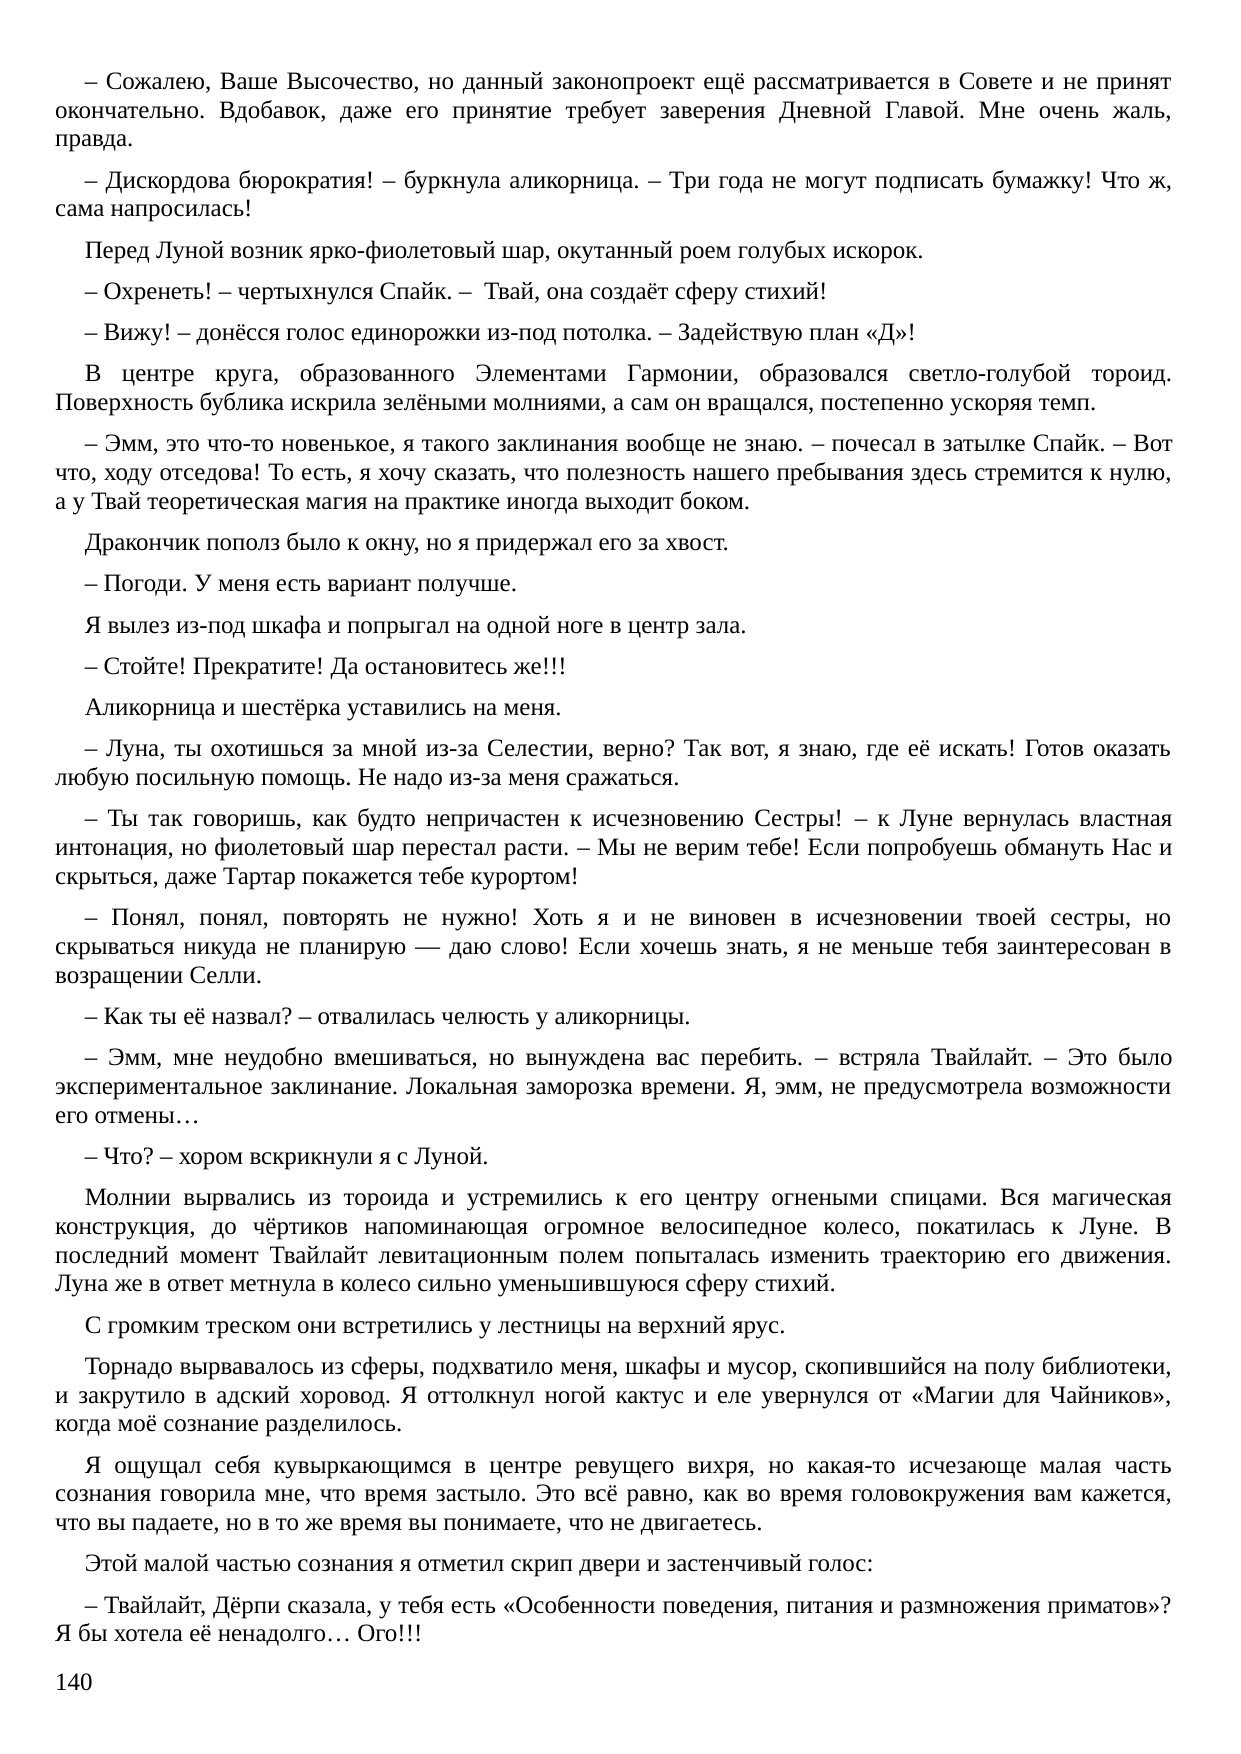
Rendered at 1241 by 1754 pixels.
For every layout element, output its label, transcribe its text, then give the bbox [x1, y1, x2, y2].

text Перед Луной возник ярко-фиолетовый шар, окутанный роем голубых искорок. [55, 235, 1173, 263]
text Дракончик пополз было к окну, но я придержал его за хвост. [55, 527, 1173, 556]
text В центре круга, образованного Элементами Гармонии, образовался светло-голубой тороид. Поверхность бублика искрила зелёными молниями, а сам он вращался, постепенно ускоряя темп. [55, 358, 1173, 416]
text – Твайлайт, Дёрпи сказала, у тебя есть «Особенности поведения, питания и размножения приматов»? Я бы хотела её ненадолго… Ого!!! [55, 1590, 1173, 1647]
text – Стойте! Прекратите! Да остановитесь же!!! [55, 651, 1173, 680]
text – Дискордова бюрократия! – буркнула аликорница. – Три года не могут подписать бумажку! Что ж, сама напросилась! [55, 165, 1173, 222]
text Аликорница и шестёрка уставились на меня. [55, 692, 1173, 721]
text Молнии вырвались из тороида и устремились к его центру огнеными спицами. Вся магическая конструкция, до чёртиков напоминающая огромное велосипедное колесо, покатилась к Луне. В последний момент Твайлайт левитационным полем попыталась изменить траекторию его движения. Луна же в ответ метнула в колесо сильно уменьшившуюся сферу стихий. [55, 1182, 1173, 1297]
text – Луна, ты охотишься за мной из-за Селестии, верно? Так вот, я знаю, где её искать! Готов оказать любую посильную помощь. Не надо из-за меня сражаться. [55, 733, 1173, 791]
text – Эмм, это что-то новенькое, я такого заклинания вообще не знаю. – почесал в затылке Спайк. – Вот что, ходу отседова! То есть, я хочу сказать, что полезность нашего пребывания здесь стремится к нулю, а у Твай теоретическая магия на практике иногда выходит боком. [55, 428, 1173, 515]
text – Ты так говоришь, как будто непричастен к исчезновению Сестры! – к Луне вернулась властная интонация, но фиолетовый шар перестал расти. – Мы не верим тебе! Если попробуешь обмануть Нас и скрыться, даже Тартар покажется тебе курортом! [55, 803, 1173, 890]
text Я ощущал себя кувыркающимся в центре ревущего вихря, но какая-то исчезающе малая часть сознания говорила мне, что время застыло. Это всё равно, как во время головокружения вам кажется, что вы падаете, но в то же время вы понимаете, что не двигаетесь. [55, 1450, 1173, 1536]
text – Вижу! – донёсся голос единорожки из-под потолка. – Задействую план «Д»! [55, 317, 1173, 346]
text Я вылез из-под шкафа и попрыгал на одной ноге в центр зала. [55, 610, 1173, 638]
text Торнадо вырвавалось из сферы, подхватило меня, шкафы и мусор, скопившийся на полу библиотеки, и закрутило в адский хоровод. Я оттолкнул ногой кактус и еле увернулся от «Магии для Чайников», когда моё сознание разделилось. [55, 1351, 1173, 1437]
text – Понял, понял, повторять не нужно! Хоть я и не виновен в исчезновении твоей сестры, но скрываться никуда не планирую — даю слово! Если хочешь знать, я не меньше тебя заинтересован в возращении Селли. [55, 902, 1173, 988]
text – Как ты её назвал? – отвалилась челюсть у аликорницы. [55, 1001, 1173, 1030]
text – Сожалею, Ваше Высочество, но данный законопроект ещё рассматривается в Совете и не принят окончательно. Вдобавок, даже его принятие требует заверения Дневной Главой. Мне очень жаль, правда. [55, 66, 1173, 152]
text – Что? – хором вскрикнули я с Луной. [55, 1141, 1173, 1170]
text – Эмм, мне неудобно вмешиваться, но вынуждена вас перебить. – встряла Твайлайт. – Это было экспериментальное заклинание. Локальная заморозка времени. Я, эмм, не предусмотрела возможности его отмены… [55, 1042, 1173, 1128]
text С громким треском они встретились у лестницы на верхний ярус. [55, 1310, 1173, 1338]
text Этой малой частью сознания я отметил скрип двери и застенчивый голос: [55, 1548, 1173, 1577]
text – Охренеть! – чертыхнулся Спайк. – Твай, она создаёт сферу стихий! [55, 276, 1173, 305]
text – Погоди. У меня есть вариант получше. [55, 568, 1173, 597]
